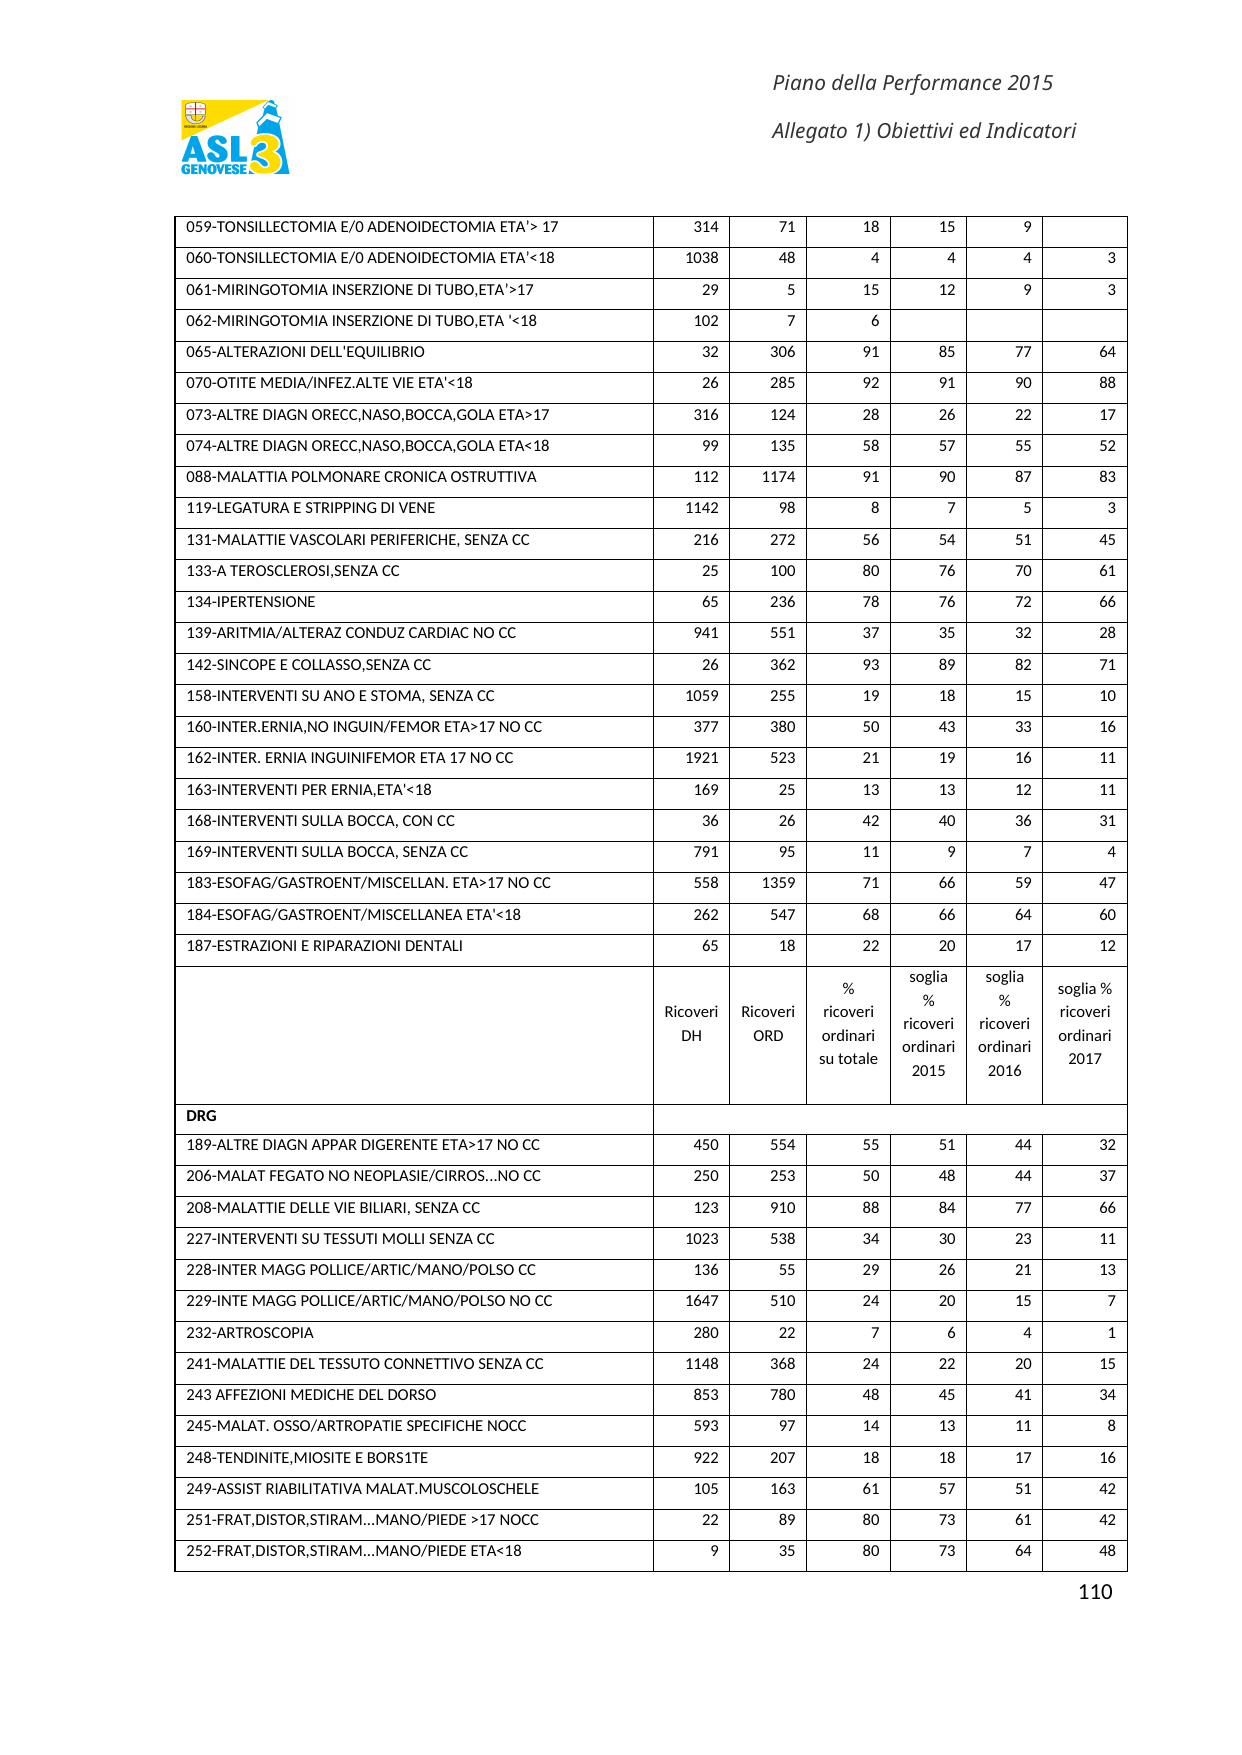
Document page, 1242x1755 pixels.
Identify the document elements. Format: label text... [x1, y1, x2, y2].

table_cell 13 [891, 1416, 966, 1446]
table_cell 1148 [654, 1353, 729, 1383]
table_cell Ricoveri ORD [730, 967, 806, 1104]
table_cell 160-INTER.ERNIA,NO INGUIN/FEMOR ETA>17 NO CC [176, 717, 653, 747]
table_cell 13 [807, 779, 890, 809]
table_cell 18 [807, 217, 890, 247]
table_cell 22 [730, 1322, 806, 1352]
table_cell 51 [891, 1135, 966, 1165]
table_cell 40 [891, 810, 966, 841]
table_cell 112 [654, 467, 729, 497]
table_cell 65 [654, 935, 729, 966]
table_cell 16 [1043, 1447, 1127, 1477]
table_cell 17 [967, 1447, 1042, 1477]
table_cell 1038 [654, 248, 729, 278]
table_cell 87 [967, 467, 1042, 497]
table_cell 314 [654, 217, 729, 247]
table_cell 80 [807, 560, 890, 591]
table_cell 55 [730, 1260, 806, 1290]
table_cell 48 [891, 1166, 966, 1196]
table_cell 90 [967, 373, 1042, 403]
table_cell 18 [730, 935, 806, 966]
table_cell 29 [807, 1260, 890, 1290]
table_cell 68 [807, 904, 890, 934]
table_cell 76 [891, 560, 966, 591]
table_cell 253 [730, 1166, 806, 1196]
table_cell 84 [891, 1197, 966, 1227]
table_cell 66 [891, 873, 966, 903]
table_cell 189-ALTRE DIAGN APPAR DIGERENTE ETA>17 NO CC [176, 1135, 653, 1165]
table_cell 9 [967, 279, 1042, 309]
table_cell 54 [891, 529, 966, 559]
table_cell [176, 967, 653, 1104]
table_cell 227-INTERVENTI SU TESSUTI MOLLI SENZA CC [176, 1228, 653, 1258]
table_cell 71 [1043, 654, 1127, 684]
table_cell DRG [176, 1105, 653, 1133]
table_cell 21 [967, 1260, 1042, 1290]
table_cell 82 [967, 654, 1042, 684]
table_cell 285 [730, 373, 806, 403]
table_cell 26 [891, 404, 966, 434]
table_cell 18 [807, 1447, 890, 1477]
table_cell 25 [654, 560, 729, 591]
table_cell 26 [891, 1260, 966, 1290]
table_cell 66 [1043, 1197, 1127, 1227]
table_cell 90 [891, 467, 966, 497]
table_cell 251-FRAT,DISTOR,STIRAM...MANO/PIEDE >17 NOCC [176, 1510, 653, 1540]
table_cell 36 [654, 810, 729, 841]
table_cell 306 [730, 342, 806, 372]
table_cell 15 [967, 685, 1042, 716]
table_cell 119-LEGATURA E STRIPPING DI VENE [176, 498, 653, 528]
table_cell 1647 [654, 1291, 729, 1321]
table_cell 88 [1043, 373, 1127, 403]
table_cell 92 [807, 373, 890, 403]
table_cell 48 [807, 1385, 890, 1415]
table_cell 35 [730, 1541, 806, 1571]
table_cell 19 [807, 685, 890, 716]
table_cell 252-FRAT,DISTOR,STIRAM...MANO/PIEDE ETA<18 [176, 1541, 653, 1571]
table_cell 162-INTER. ERNIA INGUINIFEMOR ETA 17 NO CC [176, 748, 653, 778]
table_cell 22 [654, 1510, 729, 1540]
table_cell 362 [730, 654, 806, 684]
table_cell [654, 1105, 730, 1133]
table_cell 10 [1043, 685, 1127, 716]
table_cell 8 [807, 498, 890, 528]
table_cell 184-ESOFAG/GASTROENT/MISCELLANEA ETA'<18 [176, 904, 653, 934]
table_cell 24 [807, 1291, 890, 1321]
table_cell 060-TONSILLECTOMIA E/0 ADENOIDECTOMIA ETA’<18 [176, 248, 653, 278]
table_cell 66 [1043, 592, 1127, 622]
table_cell 61 [1043, 560, 1127, 591]
table_cell [967, 1105, 1043, 1133]
table_cell 510 [730, 1291, 806, 1321]
table_cell 89 [891, 654, 966, 684]
table_cell 3 [1043, 279, 1127, 309]
table_cell 77 [967, 1197, 1042, 1227]
table_cell 35 [891, 623, 966, 653]
table_cell 380 [730, 717, 806, 747]
table_cell 9 [891, 842, 966, 872]
table_cell 30 [891, 1228, 966, 1258]
table_cell 262 [654, 904, 729, 934]
table_cell 42 [1043, 1510, 1127, 1540]
table_cell 6 [891, 1322, 966, 1352]
table_cell 57 [891, 1478, 966, 1508]
table_cell 15 [1043, 1353, 1127, 1383]
table_cell 47 [1043, 873, 1127, 903]
table_cell 78 [807, 592, 890, 622]
table_cell 97 [730, 1416, 806, 1446]
table_cell 9 [654, 1541, 729, 1571]
table_cell 44 [967, 1166, 1042, 1196]
table_cell 91 [807, 342, 890, 372]
table_cell 163 [730, 1478, 806, 1508]
table_cell 73 [891, 1541, 966, 1571]
table_cell 7 [891, 498, 966, 528]
table_cell 102 [654, 310, 729, 341]
table_cell 554 [730, 1135, 806, 1165]
table_cell 73 [891, 1510, 966, 1540]
table_cell 91 [891, 373, 966, 403]
table_cell 43 [891, 717, 966, 747]
table_cell 59 [967, 873, 1042, 903]
table_cell 070-OTITE MEDIA/INFEZ.ALTE VIE ETA'<18 [176, 373, 653, 403]
table_cell 142-SINCOPE E COLLASSO,SENZA CC [176, 654, 653, 684]
table_cell 187-ESTRAZIONI E RIPARAZIONI DENTALI [176, 935, 653, 966]
table_cell 51 [967, 1478, 1042, 1508]
table_cell 12 [967, 779, 1042, 809]
table_cell 11 [1043, 748, 1127, 778]
table_cell 64 [967, 904, 1042, 934]
table_cell 123 [654, 1197, 729, 1227]
table_cell 11 [967, 1416, 1042, 1446]
table_cell [890, 1105, 967, 1133]
table_cell 55 [807, 1135, 890, 1165]
table_cell 41 [967, 1385, 1042, 1415]
table_cell 791 [654, 842, 729, 872]
table_cell 11 [1043, 1228, 1127, 1258]
table_cell 55 [967, 435, 1042, 466]
table_cell 088-MALATTIA POLMONARE CRONICA OSTRUTTIVA [176, 467, 653, 497]
table_cell 26 [730, 810, 806, 841]
table_cell 14 [807, 1416, 890, 1446]
table_cell soglia % ricoveri ordinari 2015 [891, 967, 966, 1104]
table_cell 45 [1043, 529, 1127, 559]
table_cell 20 [967, 1353, 1042, 1383]
table_cell % ricoveri ordinari su totale [807, 967, 890, 1104]
table_cell 93 [807, 654, 890, 684]
table_cell 65 [654, 592, 729, 622]
table_cell [1043, 310, 1127, 341]
table_cell 28 [1043, 623, 1127, 653]
table_cell 19 [891, 748, 966, 778]
table_cell 32 [967, 623, 1042, 653]
table_cell 4 [967, 248, 1042, 278]
table_cell 249-ASSIST RIABILITATIVA MALAT.MUSCOLOSCHELE [176, 1478, 653, 1508]
table_cell 11 [807, 842, 890, 872]
table_cell 236 [730, 592, 806, 622]
table_cell 059-TONSILLECTOMIA E/0 ADENOIDECTOMIA ETA’> 17 [176, 217, 653, 247]
table_cell 83 [1043, 467, 1127, 497]
table_cell 100 [730, 560, 806, 591]
table_cell 71 [807, 873, 890, 903]
table_cell 7 [967, 842, 1042, 872]
table_cell 71 [730, 217, 806, 247]
table_cell 7 [1043, 1291, 1127, 1321]
table_cell 228-INTER MAGG POLLICE/ARTIC/MANO/POLSO CC [176, 1260, 653, 1290]
table_cell 248-TENDINITE,MIOSITE E BORS1TE [176, 1447, 653, 1477]
table_cell 168-INTERVENTI SULLA BOCCA, CON CC [176, 810, 653, 841]
table_cell 88 [807, 1197, 890, 1227]
table_cell [1043, 217, 1127, 247]
table_cell 065-ALTERAZIONI DELL'EQUILIBRIO [176, 342, 653, 372]
table_cell 91 [807, 467, 890, 497]
table_cell 073-ALTRE DIAGN ORECC,NASO,BOCCA,GOLA ETA>17 [176, 404, 653, 434]
table_cell 922 [654, 1447, 729, 1477]
table_cell 26 [654, 373, 729, 403]
table_cell 37 [807, 623, 890, 653]
table_cell 15 [967, 1291, 1042, 1321]
table_cell 136 [654, 1260, 729, 1290]
table_cell 139-ARITMIA/ALTERAZ CONDUZ CARDIAC NO CC [176, 623, 653, 653]
table_cell 547 [730, 904, 806, 934]
table_cell 4 [967, 1322, 1042, 1352]
table_cell 70 [967, 560, 1042, 591]
table_cell 17 [967, 935, 1042, 966]
table_cell 131-MALATTIE VASCOLARI PERIFERICHE, SENZA CC [176, 529, 653, 559]
table_cell 4 [807, 248, 890, 278]
table_cell 1059 [654, 685, 729, 716]
table_cell 558 [654, 873, 729, 903]
table_cell [730, 1105, 806, 1133]
table_cell 34 [1043, 1385, 1127, 1415]
table_cell 85 [891, 342, 966, 372]
table_cell 243 AFFEZIONI MEDICHE DEL DORSO [176, 1385, 653, 1415]
table_cell 207 [730, 1447, 806, 1477]
table_cell 6 [807, 310, 890, 341]
table_cell 9 [967, 217, 1042, 247]
table_cell 074-ALTRE DIAGN ORECC,NASO,BOCCA,GOLA ETA<18 [176, 435, 653, 466]
table_cell 60 [1043, 904, 1127, 934]
table_cell 245-MALAT. OSSO/ARTROPATIE SPECIFICHE NOCC [176, 1416, 653, 1446]
table_cell 169 [654, 779, 729, 809]
table_cell 37 [1043, 1166, 1127, 1196]
table_cell [891, 310, 966, 341]
table_cell 551 [730, 623, 806, 653]
table_cell 23 [967, 1228, 1042, 1258]
table_cell 56 [807, 529, 890, 559]
table_cell 57 [891, 435, 966, 466]
table_cell 36 [967, 810, 1042, 841]
table_cell 76 [891, 592, 966, 622]
table_cell 25 [730, 779, 806, 809]
table_cell 72 [967, 592, 1042, 622]
table_cell 45 [891, 1385, 966, 1415]
table_cell 33 [967, 717, 1042, 747]
table_cell [1043, 1105, 1127, 1133]
table_cell 1359 [730, 873, 806, 903]
table_cell 062-MIRINGOTOMIA INSERZIONE DI TUBO,ETA '<18 [176, 310, 653, 341]
table_cell 16 [1043, 717, 1127, 747]
table_cell 77 [967, 342, 1042, 372]
table_cell 1174 [730, 467, 806, 497]
table_cell 22 [807, 935, 890, 966]
table_cell 22 [891, 1353, 966, 1383]
table_cell 18 [891, 685, 966, 716]
table_cell 15 [891, 217, 966, 247]
table_cell 12 [1043, 935, 1127, 966]
table_cell 3 [1043, 248, 1127, 278]
table_cell 21 [807, 748, 890, 778]
table_cell 4 [1043, 842, 1127, 872]
table_cell 52 [1043, 435, 1127, 466]
table_cell 135 [730, 435, 806, 466]
table_cell 13 [1043, 1260, 1127, 1290]
table_cell 18 [891, 1447, 966, 1477]
table_cell 232-ARTROSCOPIA [176, 1322, 653, 1352]
table_cell 124 [730, 404, 806, 434]
table_cell 229-INTE MAGG POLLICE/ARTIC/MANO/POLSO NO CC [176, 1291, 653, 1321]
table_cell 1023 [654, 1228, 729, 1258]
table_cell 20 [891, 935, 966, 966]
table_cell 28 [807, 404, 890, 434]
table_cell 22 [967, 404, 1042, 434]
table_cell 3 [1043, 498, 1127, 528]
table_cell 20 [891, 1291, 966, 1321]
table_cell 280 [654, 1322, 729, 1352]
table_cell 42 [807, 810, 890, 841]
table_cell 48 [730, 248, 806, 278]
table_cell 105 [654, 1478, 729, 1508]
table_cell 216 [654, 529, 729, 559]
table_cell 99 [654, 435, 729, 466]
table_cell 7 [807, 1322, 890, 1352]
table_cell 34 [807, 1228, 890, 1258]
table_cell 32 [654, 342, 729, 372]
table_cell 133-A TEROSCLEROSI,SENZA CC [176, 560, 653, 591]
table_cell 58 [807, 435, 890, 466]
table_cell 13 [891, 779, 966, 809]
table_cell 206-MALAT FEGATO NO NEOPLASIE/CIRROS...NO CC [176, 1166, 653, 1196]
table_cell 8 [1043, 1416, 1127, 1446]
table_cell 377 [654, 717, 729, 747]
table_cell 95 [730, 842, 806, 872]
table_cell 44 [967, 1135, 1042, 1165]
table_cell Ricoveri DH [654, 967, 729, 1104]
table_cell 450 [654, 1135, 729, 1165]
table_cell 64 [967, 1541, 1042, 1571]
table_cell 4 [891, 248, 966, 278]
table_cell 50 [807, 717, 890, 747]
table_cell 12 [891, 279, 966, 309]
table_cell 250 [654, 1166, 729, 1196]
table_cell 5 [967, 498, 1042, 528]
table_cell 42 [1043, 1478, 1127, 1508]
table_cell 61 [807, 1478, 890, 1508]
table_cell 853 [654, 1385, 729, 1415]
table_cell 061-MIRINGOTOMIA INSERZIONE DI TUBO,ETA’>17 [176, 279, 653, 309]
table_cell [967, 310, 1042, 341]
table_cell 31 [1043, 810, 1127, 841]
table_cell 780 [730, 1385, 806, 1415]
table_cell 64 [1043, 342, 1127, 372]
table_cell 1 [1043, 1322, 1127, 1352]
table_cell 368 [730, 1353, 806, 1383]
table_cell 316 [654, 404, 729, 434]
table_cell 48 [1043, 1541, 1127, 1571]
table_cell 538 [730, 1228, 806, 1258]
table_cell 51 [967, 529, 1042, 559]
table_cell 183-ESOFAG/GASTROENT/MISCELLAN. ETA>17 NO CC [176, 873, 653, 903]
table_cell 1921 [654, 748, 729, 778]
table_cell 16 [967, 748, 1042, 778]
table_cell 7 [730, 310, 806, 341]
table_cell 26 [654, 654, 729, 684]
table_cell 15 [807, 279, 890, 309]
table_cell 158-INTERVENTI SU ANO E STOMA, SENZA CC [176, 685, 653, 716]
table_cell 11 [1043, 779, 1127, 809]
table_cell 5 [730, 279, 806, 309]
table_cell soglia % ricoveri ordinari 2016 [967, 967, 1042, 1104]
table_cell 523 [730, 748, 806, 778]
table_cell 98 [730, 498, 806, 528]
table_cell 941 [654, 623, 729, 653]
table_cell 134-IPERTENSIONE [176, 592, 653, 622]
table_cell 241-MALATTIE DEL TESSUTO CONNETTIVO SENZA CC [176, 1353, 653, 1383]
table_cell soglia % ricoveri ordinari 2017 [1043, 967, 1127, 1104]
table_cell 66 [891, 904, 966, 934]
table_cell 50 [807, 1166, 890, 1196]
table_cell 80 [807, 1541, 890, 1571]
table_cell 169-INTERVENTI SULLA BOCCA, SENZA CC [176, 842, 653, 872]
table_cell 593 [654, 1416, 729, 1446]
table_cell 80 [807, 1510, 890, 1540]
table_cell 255 [730, 685, 806, 716]
table_cell 61 [967, 1510, 1042, 1540]
table_cell 32 [1043, 1135, 1127, 1165]
table_cell 17 [1043, 404, 1127, 434]
table_cell 29 [654, 279, 729, 309]
table_cell 910 [730, 1197, 806, 1227]
table_cell 24 [807, 1353, 890, 1383]
table_cell [806, 1105, 890, 1133]
table_cell 89 [730, 1510, 806, 1540]
table_cell 1142 [654, 498, 729, 528]
table_cell 208-MALATTIE DELLE VIE BILIARI, SENZA CC [176, 1197, 653, 1227]
table_cell 272 [730, 529, 806, 559]
table_cell 163-INTERVENTI PER ERNIA,ETA'<18 [176, 779, 653, 809]
